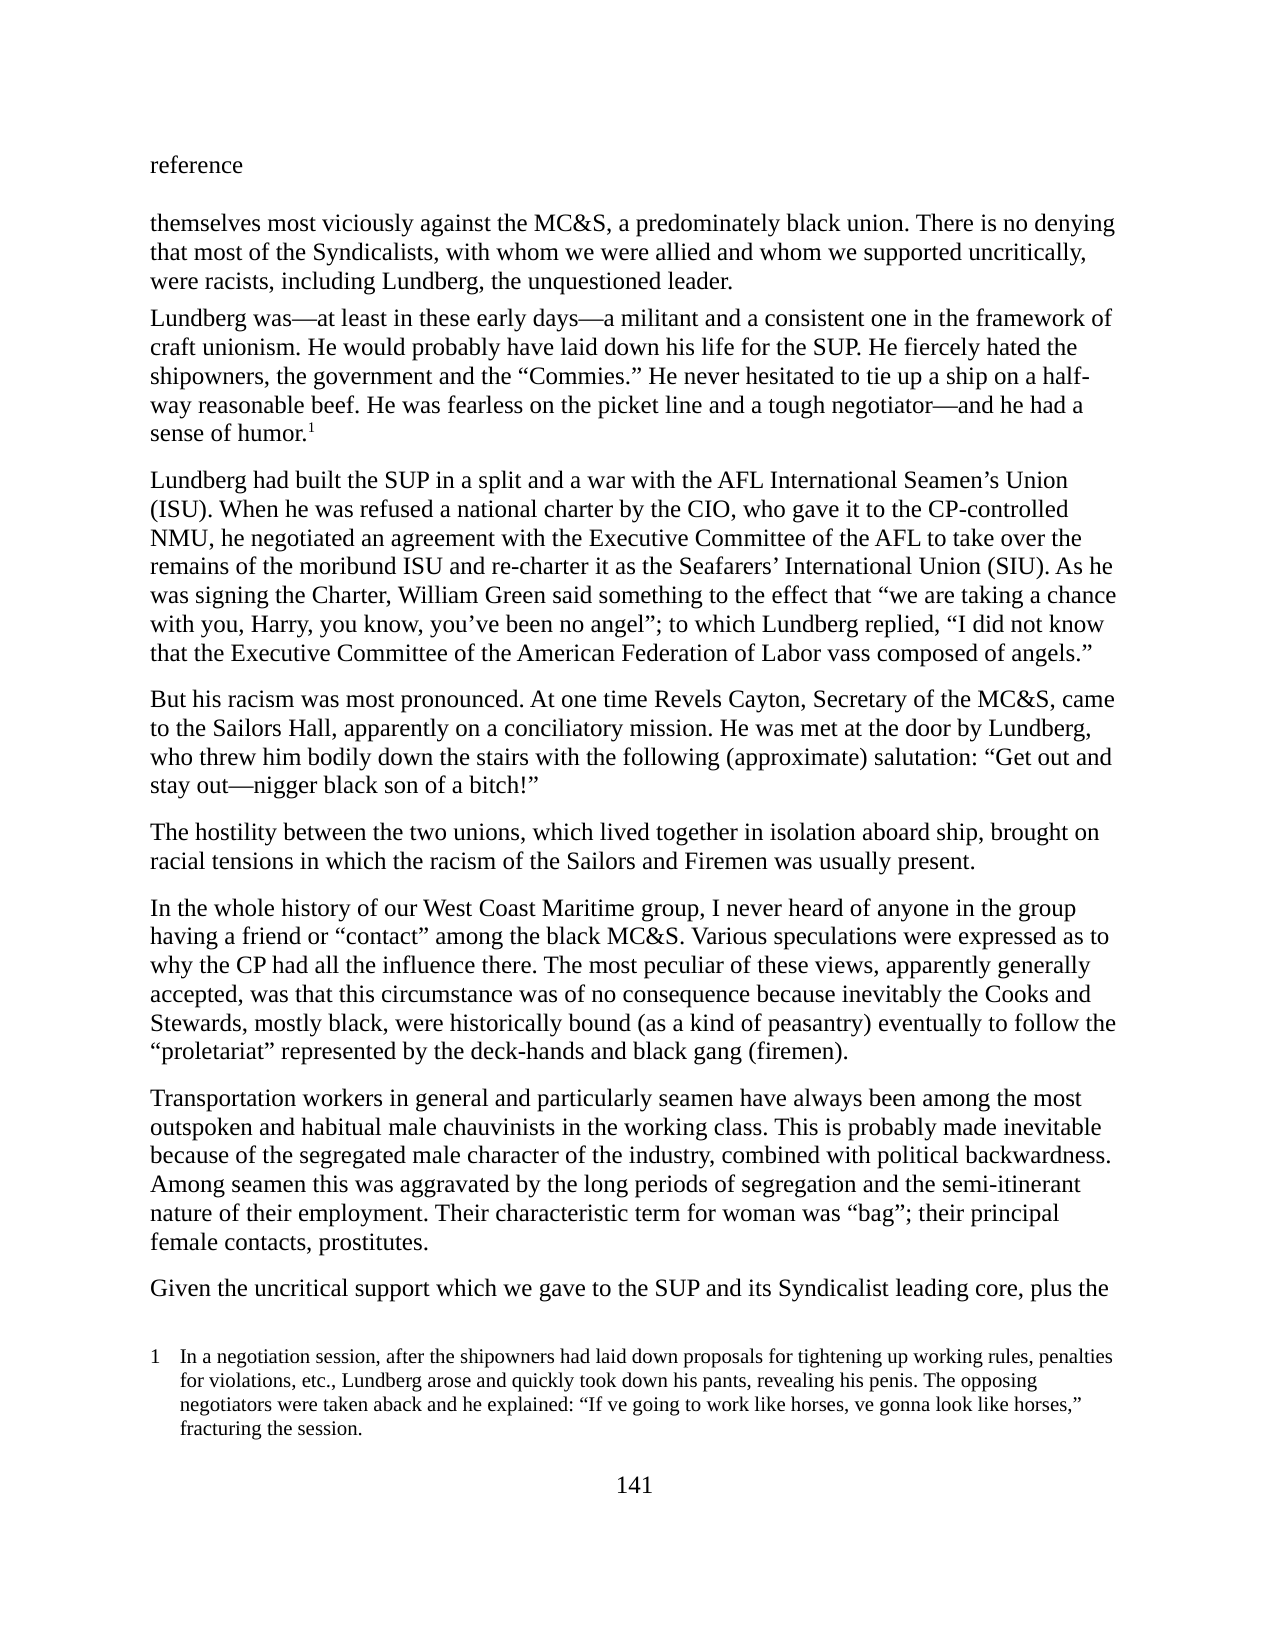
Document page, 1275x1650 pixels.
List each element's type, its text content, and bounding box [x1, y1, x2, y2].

text In the whole history of our West Coast Maritime group, I never heard of anyone in the group having a friend or “contact” among the black MC&S. Various speculations were expressed as to why the CP had all the influence there. The most peculiar of these views, apparently generally accepted, was that this circumstance was of no consequence because inevitably the Cooks and Stewards, mostly black, were historically bound (as a kind of peasantry) eventually to follow the “proletariat” represented by the deck-hands and black gang (firemen). [150, 893, 1125, 1065]
text Transportation workers in general and particularly seamen have always been among the most outspoken and habitual male chauvinists in the working class. This is probably made inevitable because of the segregated male character of the industry, combined with political backwardness. Among seamen this was aggravated by the long periods of segregation and the semi-itinerant nature of their employment. Their characteristic term for woman was “bag”; their principal female contacts, prostitutes. [150, 1083, 1125, 1256]
text Lundberg had built the SUP in a split and a war with the AFL International Seamen’s Union (ISU). When he was refused a national charter by the CIO, who gave it to the CP-controlled NMU, he negotiated an agreement with the Executive Committee of the AFL to take over the remains of the moribund ISU and re-charter it as the Seafarers’ International Union (SIU). As he was signing the Charter, William Green said something to the effect that “we are taking a chance with you, Harry, you know, you’ve been no angel”; to which Lundberg replied, “I did not know that the Executive Committee of the American Federation of Labor vass composed of angels.” [150, 465, 1125, 666]
text Lundberg was—at least in these early days—a militant and a consistent one in the framework of craft unionism. He would probably have laid down his life for the SUP. He fiercely hated the shipowners, the government and the “Commies.” He never hesitated to tie up a ship on a half-way reasonable beef. He was fearless on the picket line and a tough negotiator—and he had a sense of humor. [150, 303, 1125, 447]
text themselves most viciously against the MC&S, a predominately black union. There is no denying that most of the Syndicalists, with whom we were allied and whom we supported uncritically, were racists, including Lundberg, the unquestioned leader. [150, 208, 1125, 294]
text In a negotiation session, after the shipowners had laid down proposals for tightening up working rules, penalties for violations, etc., Lundberg arose and quickly took down his pants, revealing his penis. The opposing negotiators were taken aback and he explained: “If ve going to work like horses, ve gonna look like horses,” fracturing the session. [150, 1344, 1125, 1440]
text Given the uncritical support which we gave to the SUP and its Syndicalist leading core, plus the [150, 1273, 1125, 1302]
text The hostility between the two unions, which lived together in isolation aboard ship, brought on racial tensions in which the racism of the Sailors and Firemen was usually present. [150, 817, 1125, 875]
text But his racism was most pronounced. At one time Revels Cayton, Secretary of the MC&S, came to the Sailors Hall, apparently on a conciliatory mission. He was met at the door by Lundberg, who threw him bodily down the stairs with the following (approximate) salutation: “Get out and stay out—nigger black son of a bitch!” [150, 684, 1125, 799]
